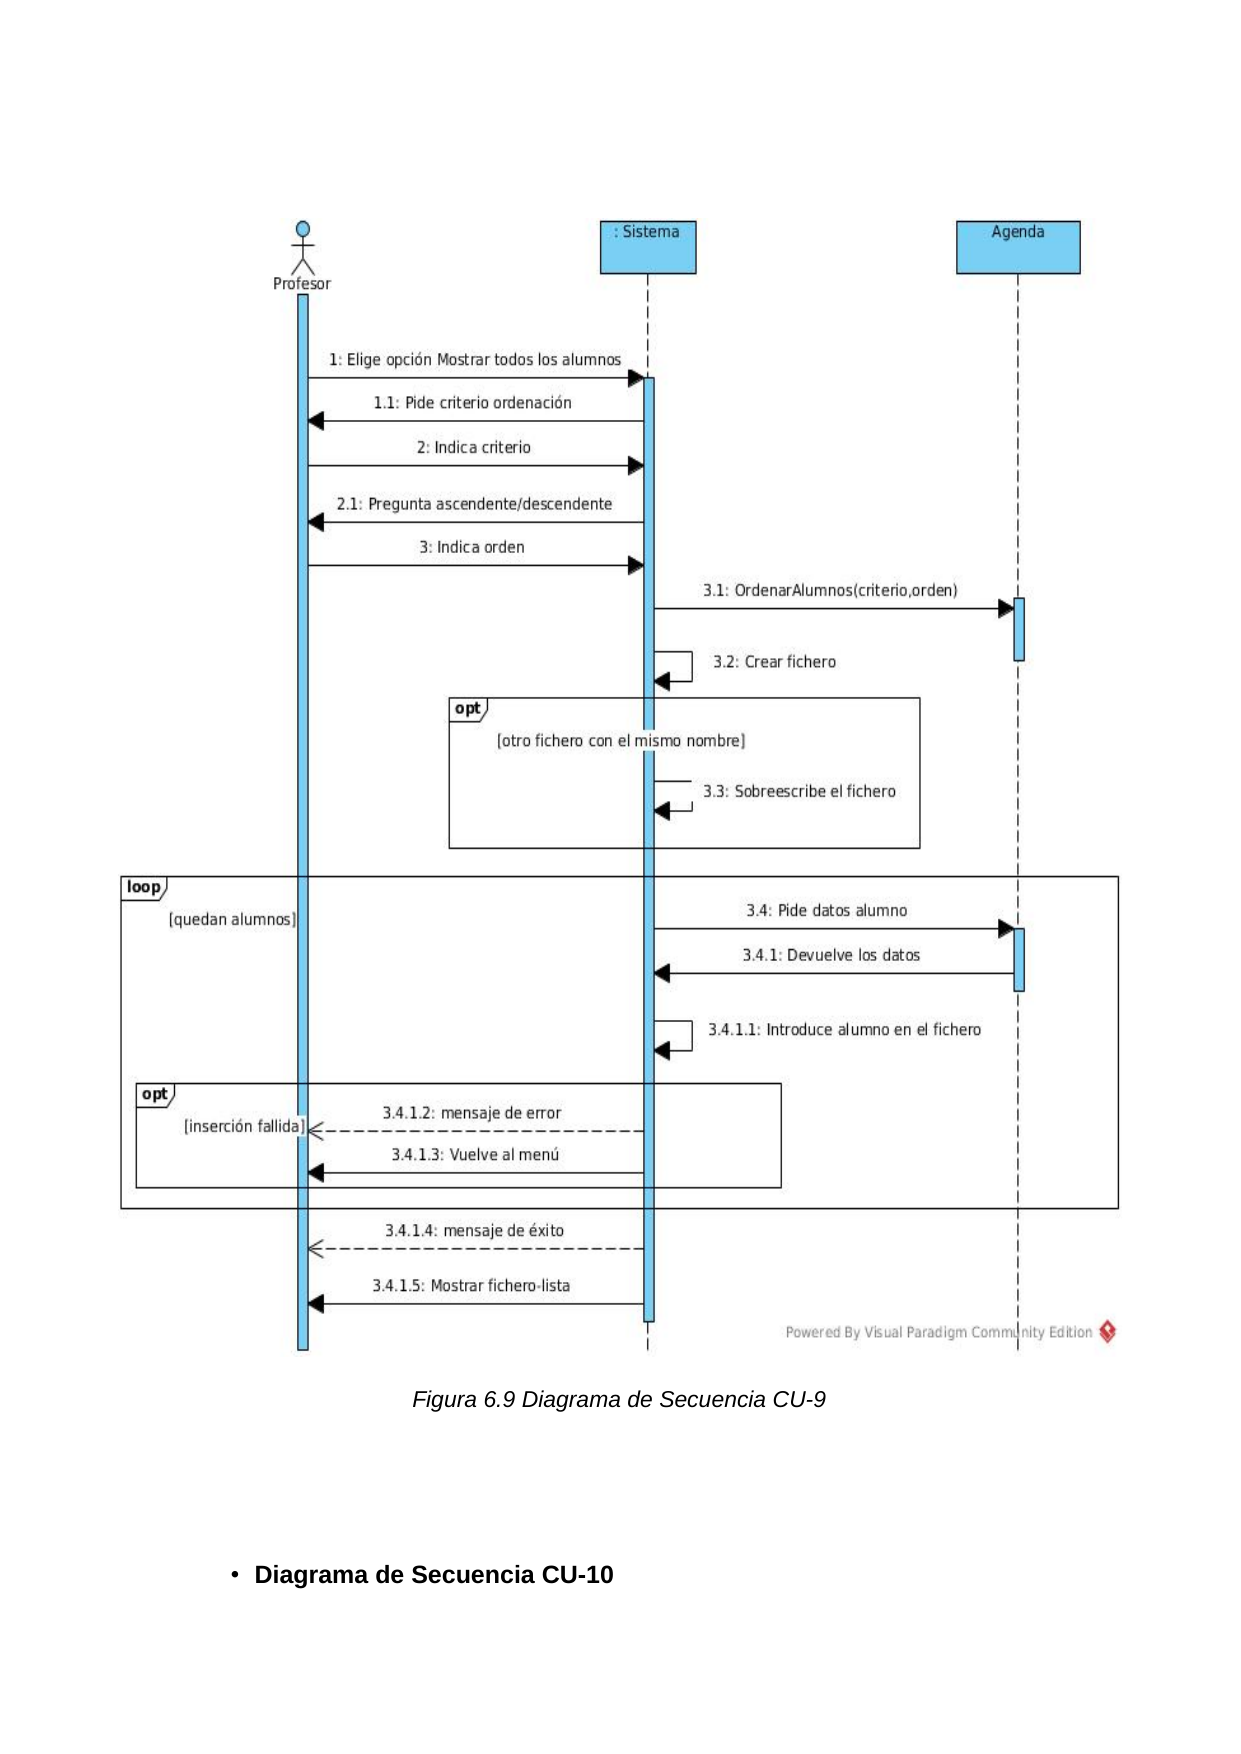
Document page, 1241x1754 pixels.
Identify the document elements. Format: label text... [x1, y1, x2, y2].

picture [118, 218, 1123, 1357]
list Diagrama de Secuencia CU-10 [231, 1560, 1122, 1589]
text Figura 6.9 Diagrama de Secuencia CU-9 [118, 1386, 1122, 1412]
